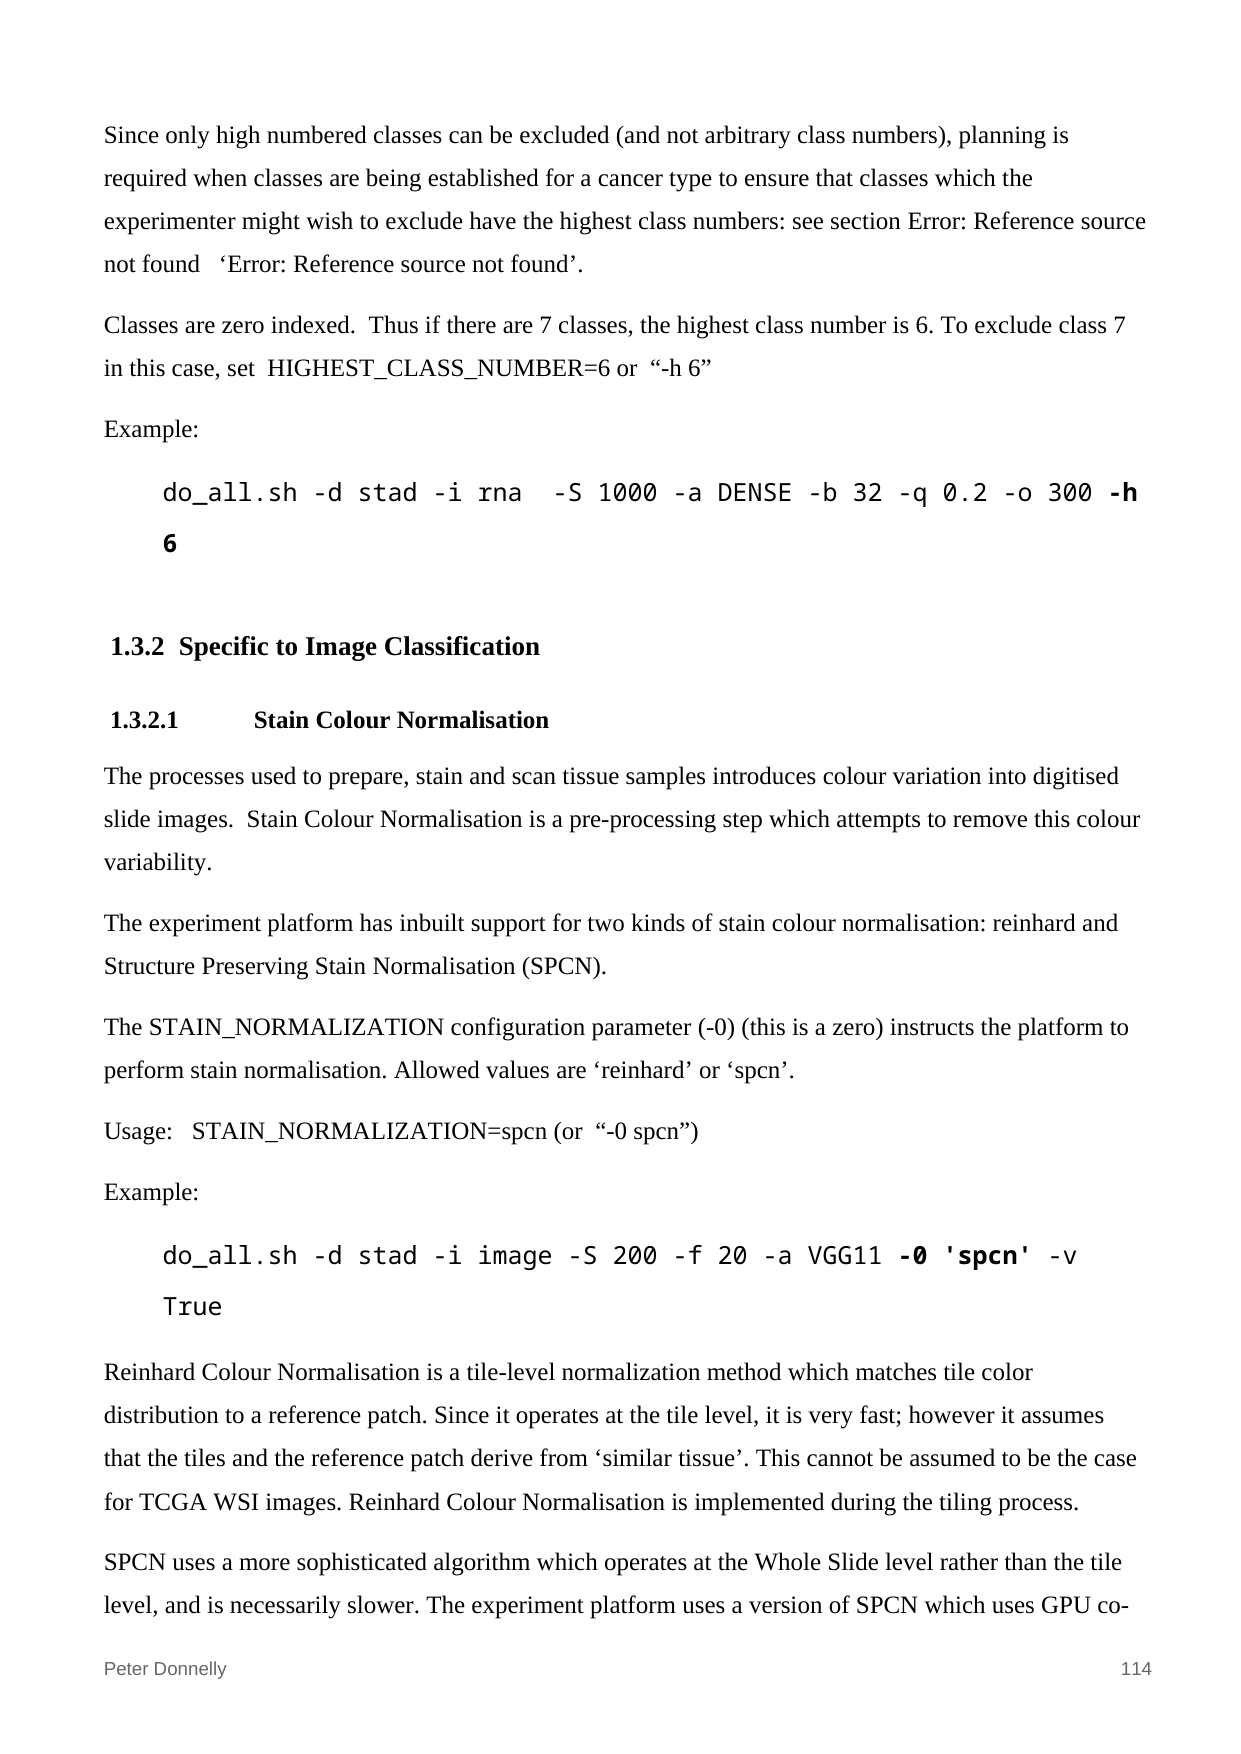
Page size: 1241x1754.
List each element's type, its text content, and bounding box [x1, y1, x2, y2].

subtitle Specific to Image Classification [103, 630, 1146, 661]
text Usage: STAIN_NORMALIZATION=spcn (or “-0 spcn”) [103, 1116, 1146, 1144]
text The STAIN_NORMALIZATION configuration parameter (-0) (this is a zero) instructs the platform to perform stain normalisation. Allowed values are ‘reinhard’ or ‘spcn’. [103, 1012, 1146, 1084]
text The processes used to prepare, stain and scan tissue samples introduces colour variation into digitised slide images. Stain Colour Normalisation is a pre-processing step which attempts to remove this colour variability. [103, 761, 1146, 876]
text do_all.sh -d stad -i image -S 200 -f 20 -a VGG11 -0 'spcn' -v True [162, 1237, 1146, 1322]
text Example: [103, 414, 1146, 443]
text Classes are zero indexed. Thus if there are 7 classes, the highest class number is 6. To exclude class 7 in this case, set HIGHEST_CLASS_NUMBER=6 or “-h 6” [103, 310, 1146, 382]
text do_all.sh -d stad -i rna -S 1000 -a DENSE -b 32 -q 0.2 -o 300 -h 6 [162, 475, 1146, 560]
text SPCN uses a more sophisticated algorithm which operates at the Whole Slide level rather than the tile level, and is necessarily slower. The experiment platform uses a version of SPCN which uses GPU co- [103, 1547, 1146, 1619]
text The experiment platform has inbuilt support for two kinds of stain colour normalisation: reinhard and Structure Preserving Stain Normalisation (SPCN). [103, 908, 1146, 980]
text Since only high numbered classes can be excluded (and not arbitrary class numbers), planning is required when classes are being established for a cancer type to ensure that classes which the experimenter might wish to exclude have the highest class numbers: see section Error: Reference source not found ‘Error: Reference source not found’. [103, 120, 1146, 278]
text Reinhard Colour Normalisation is a tile-level normalization method which matches tile color distribution to a reference patch. Since it operates at the tile level, it is very fast; however it assumes that the tiles and the reference patch derive from ‘similar tissue’. This cannot be assumed to be the case for TCGA WSI images. Reinhard Colour Normalisation is implemented during the tiling process. [103, 1357, 1146, 1515]
subtitle Stain Colour Normalisation [103, 705, 1146, 734]
text Example: [103, 1177, 1146, 1205]
